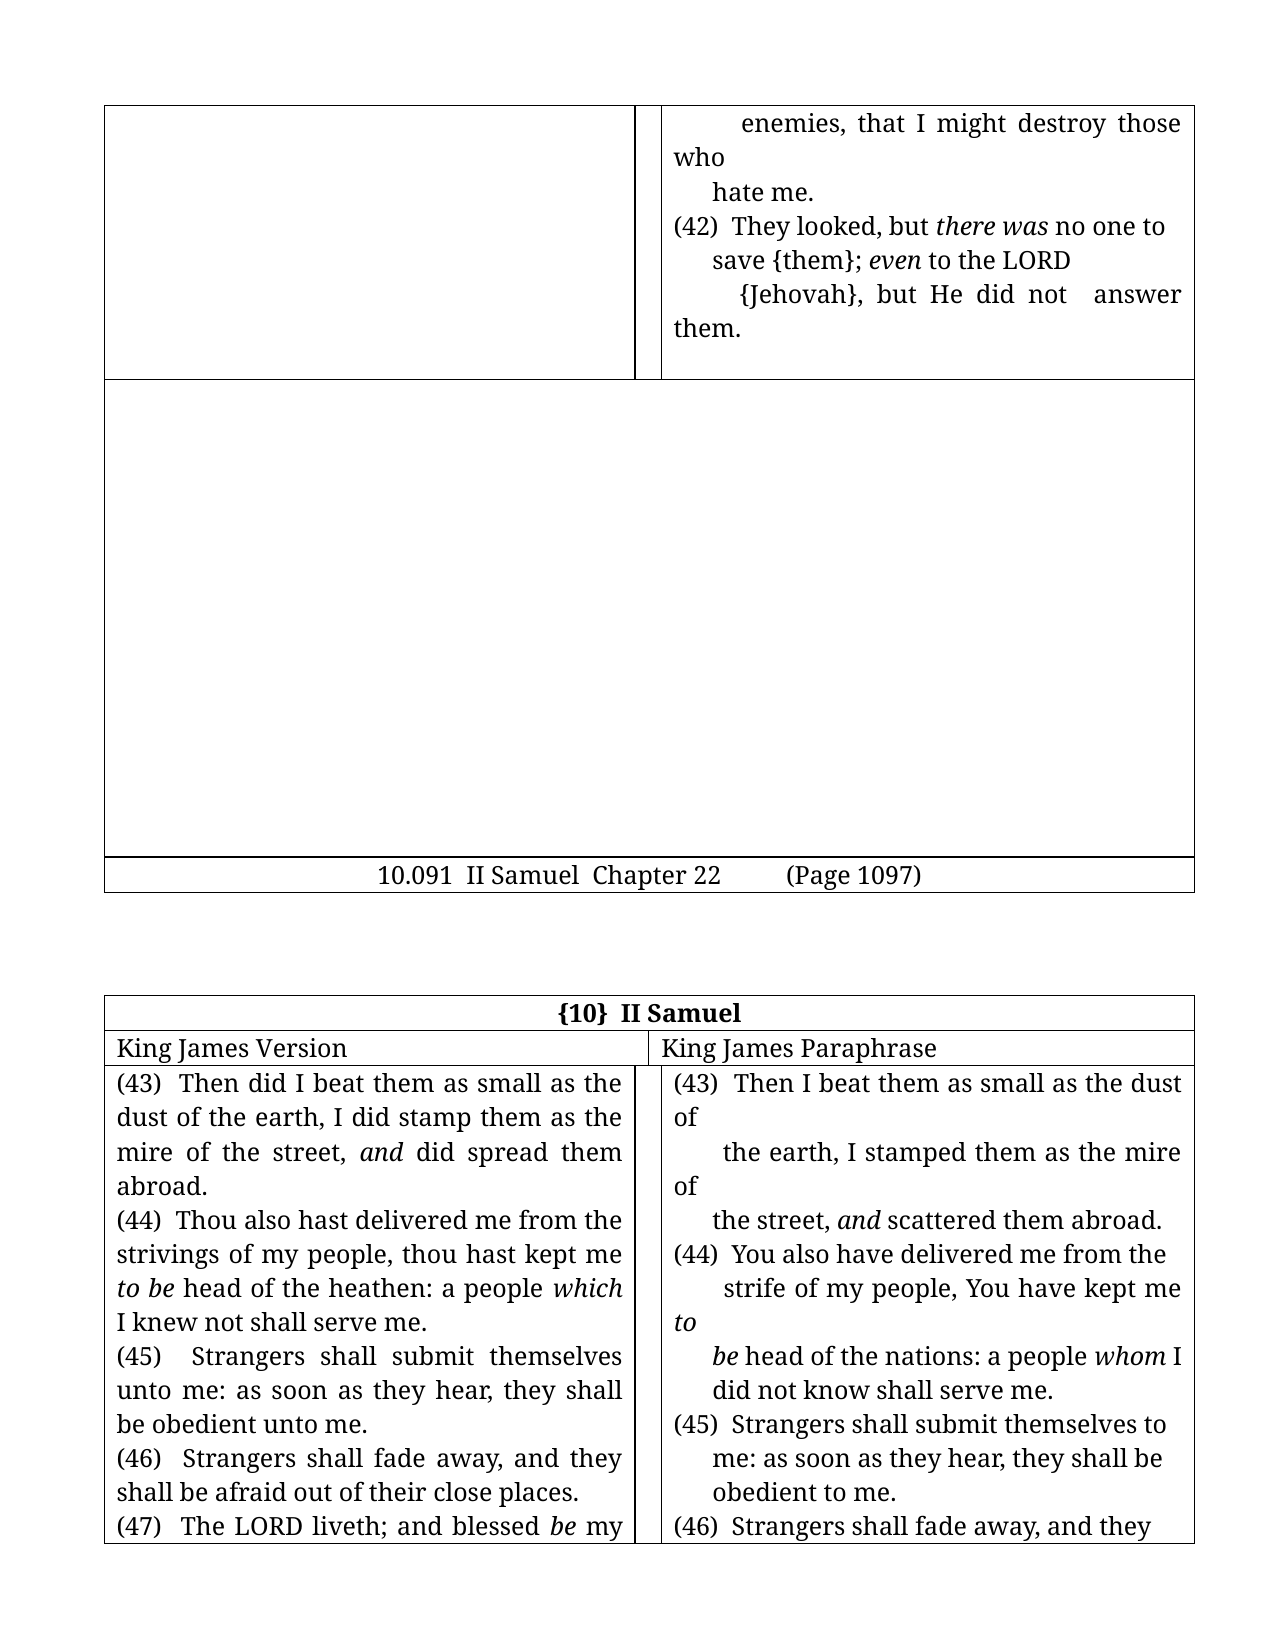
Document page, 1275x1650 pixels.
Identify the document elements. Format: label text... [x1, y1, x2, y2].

table_cell King James Paraphrase [649, 1031, 1194, 1065]
table_cell [105, 380, 1194, 856]
table_cell (43) Then I beat them as small as the dust of the earth, I stamped them as the mire of the street, and scattered them abroad. (44) You also have delivered me from the strife of my people, You have kept me to be head of the nations: a people whom I did not know shall serve me. (45) Strangers shall submit themselves to me: as soon as they hear, they shall be obedient to me. (46) Strangers shall fade away, and they [662, 1066, 1194, 1543]
table_header {10} II Samuel [105, 996, 1194, 1030]
table_cell [636, 1066, 661, 1543]
table_cell (43) Then did I beat them as small as the dust of the earth, I did stamp them as the mire of the street, and did spread them abroad. (44) Thou also hast delivered me from the strivings of my people, thou hast kept me to be head of the heathen: a people which I knew not shall serve me. (45) Strangers shall submit themselves unto me: as soon as they hear, they shall be obedient unto me. (46) Strangers shall fade away, and they shall be afraid out of their close places. (47) The LORD liveth; and blessed be my [105, 1066, 634, 1543]
table_cell 10.091 II Samuel Chapter 22 (Page 1097) [105, 858, 1194, 892]
table_cell enemies, that I might destroy those who hate me. (42) They looked, but there was no one to save {them}; even to the LORD {Jehovah}, but He did not answer them. [662, 106, 1194, 378]
table_cell King James Version [105, 1031, 648, 1065]
table_cell [105, 106, 634, 378]
table_cell [636, 106, 661, 378]
